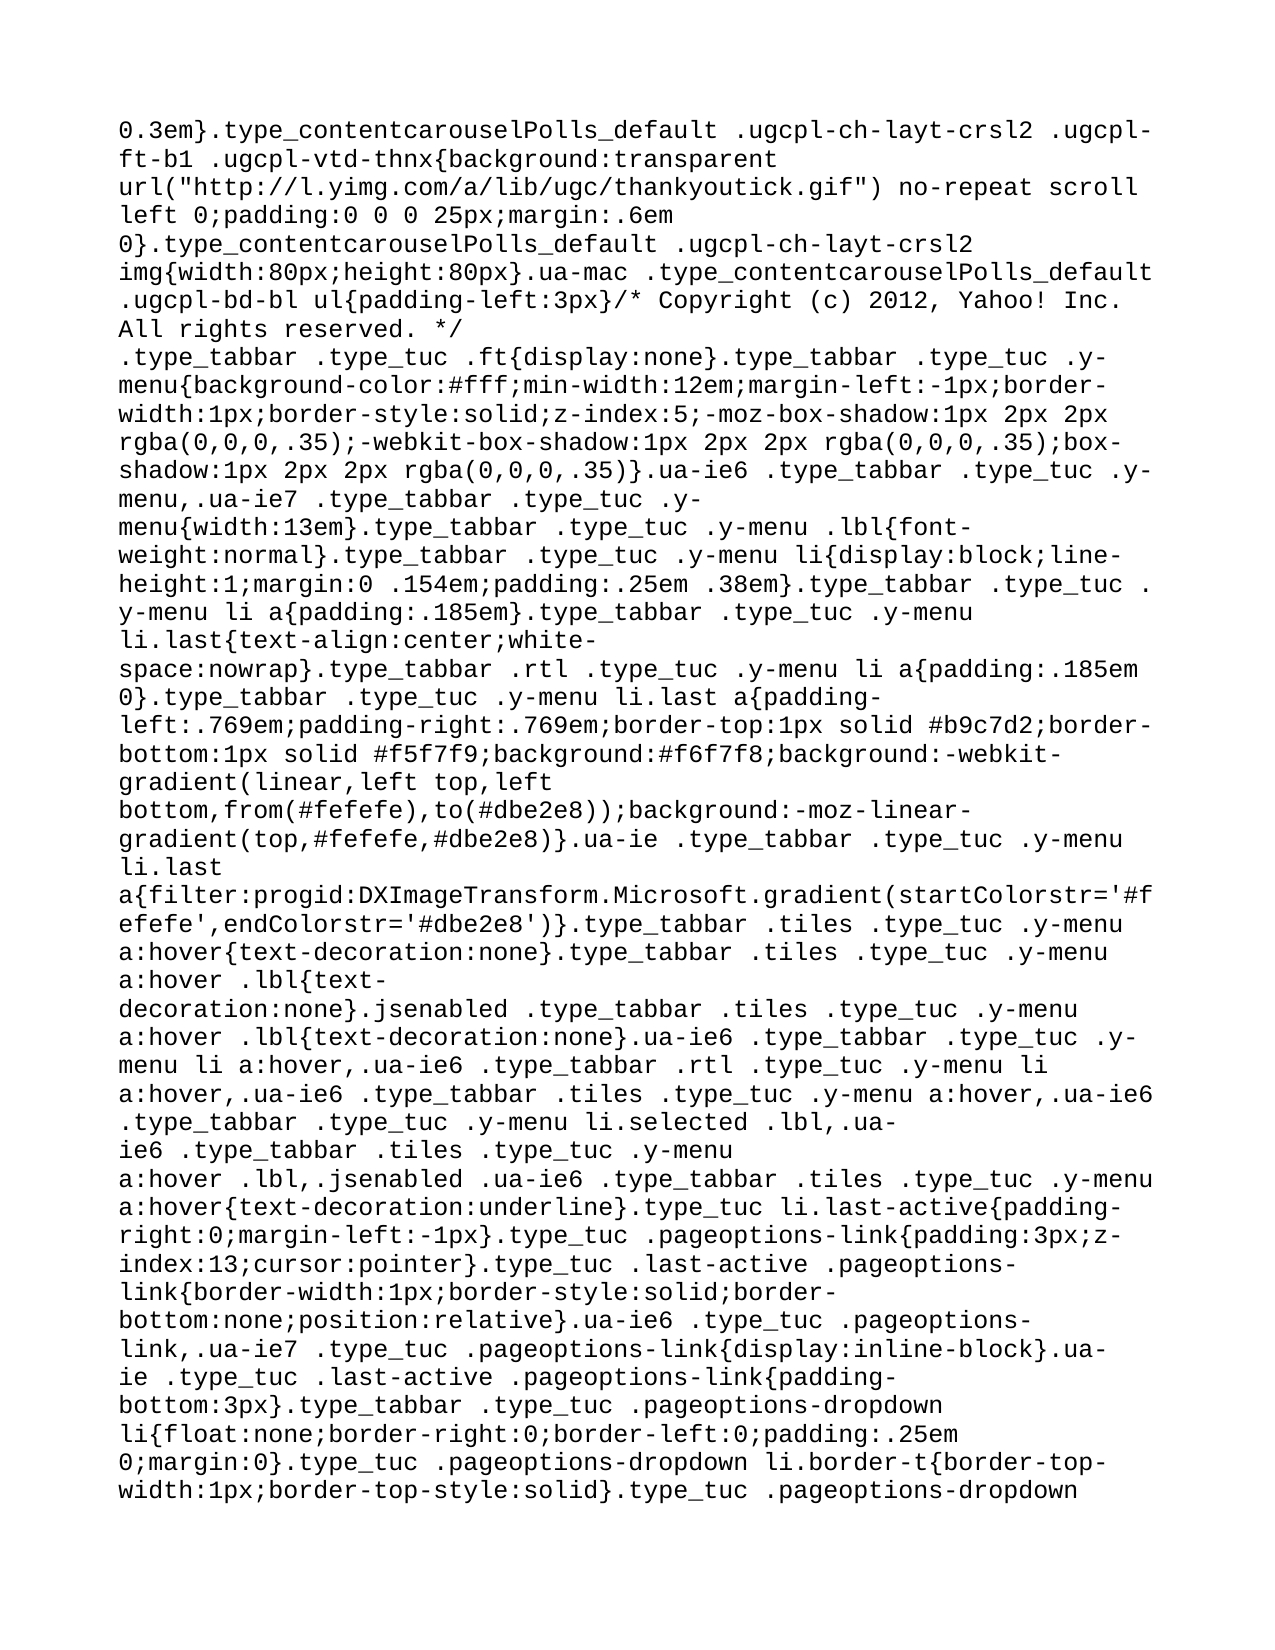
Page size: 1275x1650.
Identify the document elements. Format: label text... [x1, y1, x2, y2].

text .type_tabbar .type_tuc .ft{display:none}.type_tabbar .type_tuc .y-menu{background-color:#fff;min-width:12em;margin-left:-1px;border-width:1px;border-style:solid;z-index:5;-moz-box-shadow:1px 2px 2px rgba(0,0,0,.35);-webkit-box-shadow:1px 2px 2px rgba(0,0,0,.35);box-shadow:1px 2px 2px rgba(0,0,0,.35)}.ua-ie6 .type_tabbar .type_tuc .y-menu,.ua-ie7 .type_tabbar .type_tuc .y-menu{width:13em}.type_tabbar .type_tuc .y-menu .lbl{font-weight:normal}.type_tabbar .type_tuc .y-menu li{display:block;line-height:1;margin:0 .154em;padding:.25em .38em}.type_tabbar .type_tuc .y-menu li a{padding:.185em}.type_tabbar .type_tuc .y-menu li.last{text-align:center;white-space:nowrap}.type_tabbar .rtl .type_tuc .y-menu li a{padding:.185em 0}.type_tabbar .type_tuc .y-menu li.last a{padding-left:.769em;padding-right:.769em;border-top:1px solid #b9c7d2;border-bottom:1px solid #f5f7f9;background:#f6f7f8;background:-webkit-gradient(linear,left top,left bottom,from(#fefefe),to(#dbe2e8));background:-moz-linear-gradient(top,#fefefe,#dbe2e8)}.ua-ie .type_tabbar .type_tuc .y-menu li.last a{filter:progid:DXImageTransform.Microsoft.gradient(startColorstr='#fefefe',endColorstr='#dbe2e8')}.type_tabbar .tiles .type_tuc .y-menu a:hover{text-decoration:none}.type_tabbar .tiles .type_tuc .y-menu a:hover .lbl{text-decoration:none}.jsenabled .type_tabbar .tiles .type_tuc .y-menu a:hover .lbl{text-decoration:none}.ua-ie6 .type_tabbar .type_tuc .y-menu li a:hover,.ua-ie6 .type_tabbar .rtl .type_tuc .y-menu li a:hover,.ua-ie6 .type_tabbar .tiles .type_tuc .y-menu a:hover,.ua-ie6 .type_tabbar .type_tuc .y-menu li.selected .lbl,.ua-ie6 .type_tabbar .tiles .type_tuc .y-menu a:hover .lbl,.jsenabled .ua-ie6 .type_tabbar .tiles .type_tuc .y-menu a:hover{text-decoration:underline}.type_tuc li.last-active{padding-right:0;margin-left:-1px}.type_tuc .pageoptions-link{padding:3px;z-index:13;cursor:pointer}.type_tuc .last-active .pageoptions-link{border-width:1px;border-style:solid;border-bottom:none;position:relative}.ua-ie6 .type_tuc .pageoptions-link,.ua-ie7 .type_tuc .pageoptions-link{display:inline-block}.ua-ie .type_tuc .last-active .pageoptions-link{padding-bottom:3px}.type_tabbar .type_tuc .pageoptions-dropdown li{float:none;border-right:0;border-left:0;padding:.25em 0;margin:0}.type_tuc .pageoptions-dropdown li.border-t{border-top-width:1px;border-top-style:solid}.type_tuc .pageoptions-dropdown [118, 345, 1157, 1506]
text 0.3em}.type_contentcarouselPolls_default .ugcpl-ch-layt-crsl2 .ugcpl-ft-b1 .ugcpl-vtd-thnx{background:transparent url("http://l.yimg.com/a/lib/ugc/thankyoutick.gif") no-repeat scroll left 0;padding:0 0 0 25px;margin:.6em 0}.type_contentcarouselPolls_default .ugcpl-ch-layt-crsl2 img{width:80px;height:80px}.ua-mac .type_contentcarouselPolls_default .ugcpl-bd-bl ul{padding-left:3px}/* Copyright (c) 2012, Yahoo! Inc. All rights reserved. */ [118, 118, 1157, 345]
